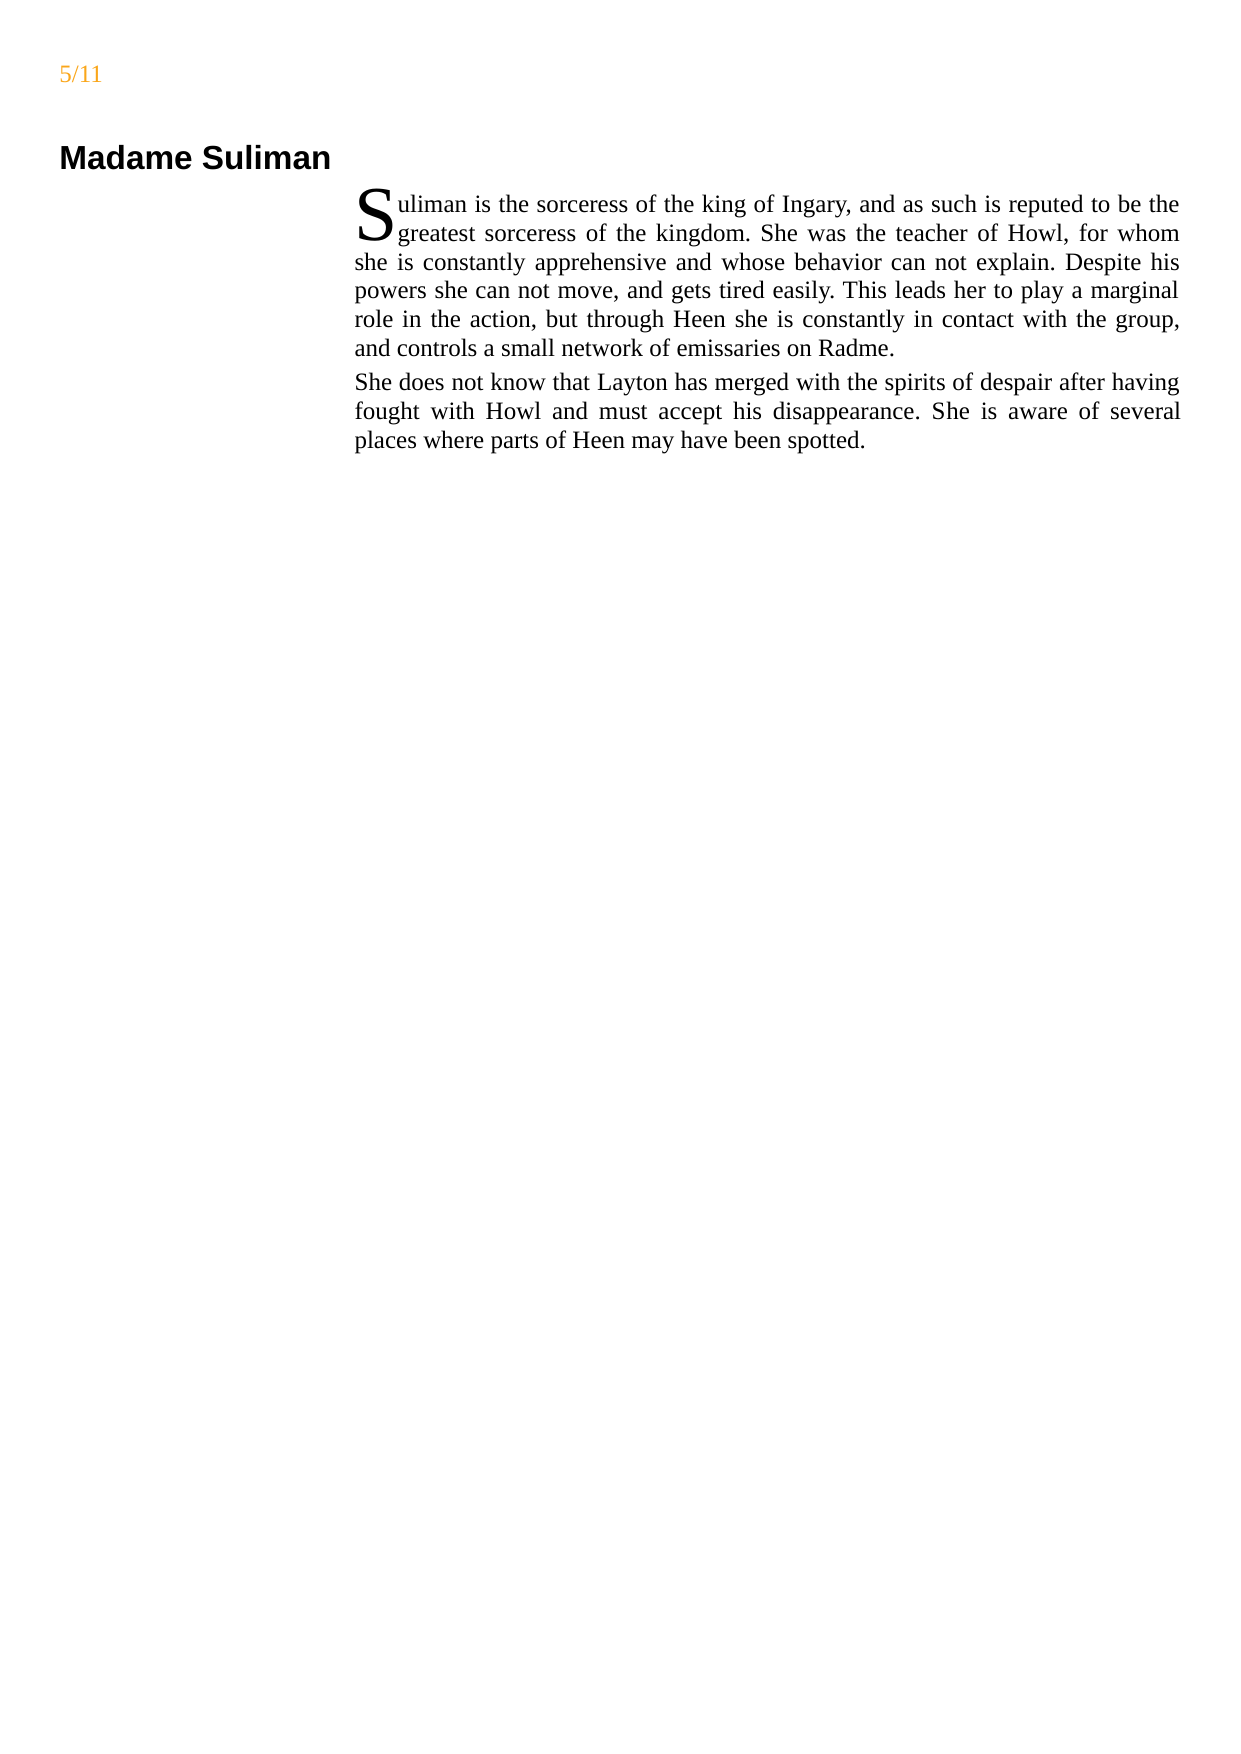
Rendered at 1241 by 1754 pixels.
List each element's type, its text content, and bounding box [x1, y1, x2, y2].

text Suliman is the sorceress of the king of Ingary, and as such is reputed to be the greatest sorceress of the kingdom. She was the teacher of Howl, for whom she is constantly apprehensive and whose behavior can not explain. Despite his powers she can not move, and gets tired easily. This leads her to play a marginal role in the action, but through Heen she is constantly in contact with the group, and controls a small network of emissaries on Radme. [59, 189, 1181, 362]
subtitle Madame Suliman [59, 138, 1181, 177]
text She does not know that Layton has merged with the spirits of despair after having fought with Howl and must accept his disappearance. She is aware of several places where parts of Heen may have been spotted. [59, 367, 1181, 454]
